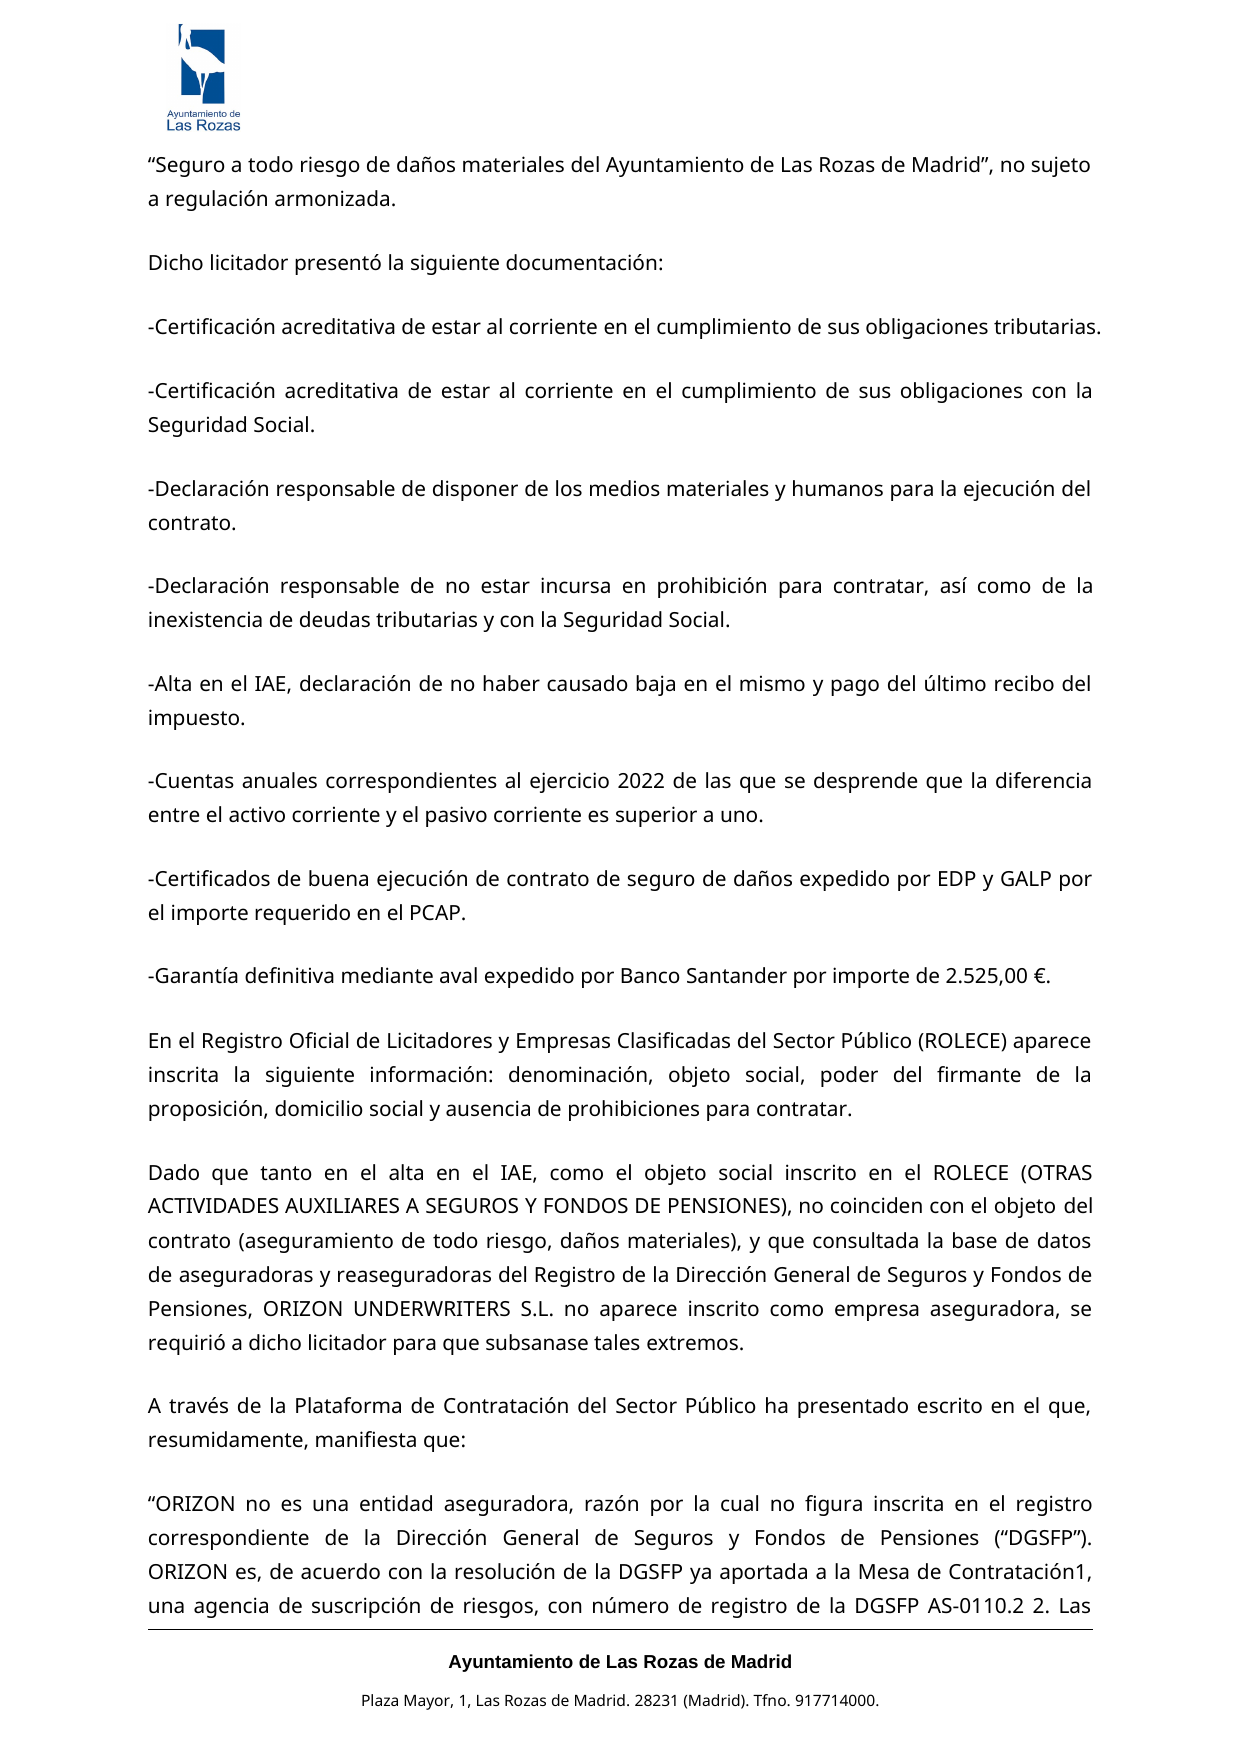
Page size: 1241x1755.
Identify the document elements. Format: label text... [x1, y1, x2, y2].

text -Certificados de buena ejecución de contrato de seguro de daños expedido por EDP y GALP por el importe requerido en el PCAP. [148, 864, 1093, 927]
text “ORIZON no es una entidad aseguradora, razón por la cual no figura inscrita en el registro correspondiente de la Dirección General de Seguros y Fondos de Pensiones (“DGSFP”). ORIZON es, de acuerdo con la resolución de la DGSFP ya aportada a la Mesa de Contratación1, una agencia de suscripción de riesgos, con número de registro de la DGSFP AS-0110.2 2. Las [148, 1489, 1093, 1620]
text -Declaración responsable de no estar incursa en prohibición para contratar, así como de la inexistencia de deudas tributarias y con la Seguridad Social. [148, 571, 1093, 634]
text A través de la Plataforma de Contratación del Sector Público ha presentado escrito en el que, resumidamente, manifiesta que: [148, 1391, 1093, 1454]
text -Certificación acreditativa de estar al corriente en el cumplimiento de sus obligaciones con la Seguridad Social. [148, 376, 1093, 439]
text -Certificación acreditativa de estar al corriente en el cumplimiento de sus obligaciones tributarias. [148, 312, 1105, 340]
text -Alta en el IAE, declaración de no haber causado baja en el mismo y pago del último recibo del impuesto. [148, 669, 1093, 731]
text -Garantía definitiva mediante aval expedido por Banco Santander por importe de 2.525,00 €. [148, 962, 1105, 990]
text Dicho licitador presentó la siguiente documentación: [148, 248, 1105, 276]
text -Cuentas anuales correspondientes al ejercicio 2022 de las que se desprende que la diferencia entre el activo corriente y el pasivo corriente es superior a uno. [148, 767, 1093, 829]
text “Seguro a todo riesgo de daños materiales del Ayuntamiento de Las Rozas de Madrid”, no sujeto a regulación armonizada. [148, 150, 1093, 212]
text En el Registro Oficial de Licitadores y Empresas Clasificadas del Sector Público (ROLECE) aparece inscrita la siguiente información: denominación, objeto social, poder del firmante de la proposición, domicilio social y ausencia de prohibiciones para contratar. [148, 1026, 1093, 1122]
text -Declaración responsable de disponer de los medios materiales y humanos para la ejecución del contrato. [148, 474, 1093, 536]
text Dado que tanto en el alta en el IAE, como el objeto social inscrito en el ROLECE (OTRAS ACTIVIDADES AUXILIARES A SEGUROS Y FONDOS DE PENSIONES), no coinciden con el objeto del contrato (aseguramiento de todo riesgo, daños materiales), y que consultada la base de datos de aseguradoras y reaseguradoras del Registro de la Dirección General de Seguros y Fondos de Pensiones, ORIZON UNDERWRITERS S.L. no aparece inscrito como empresa aseguradora, se requirió a dicho licitador para que subsanase tales extremos. [148, 1158, 1093, 1356]
